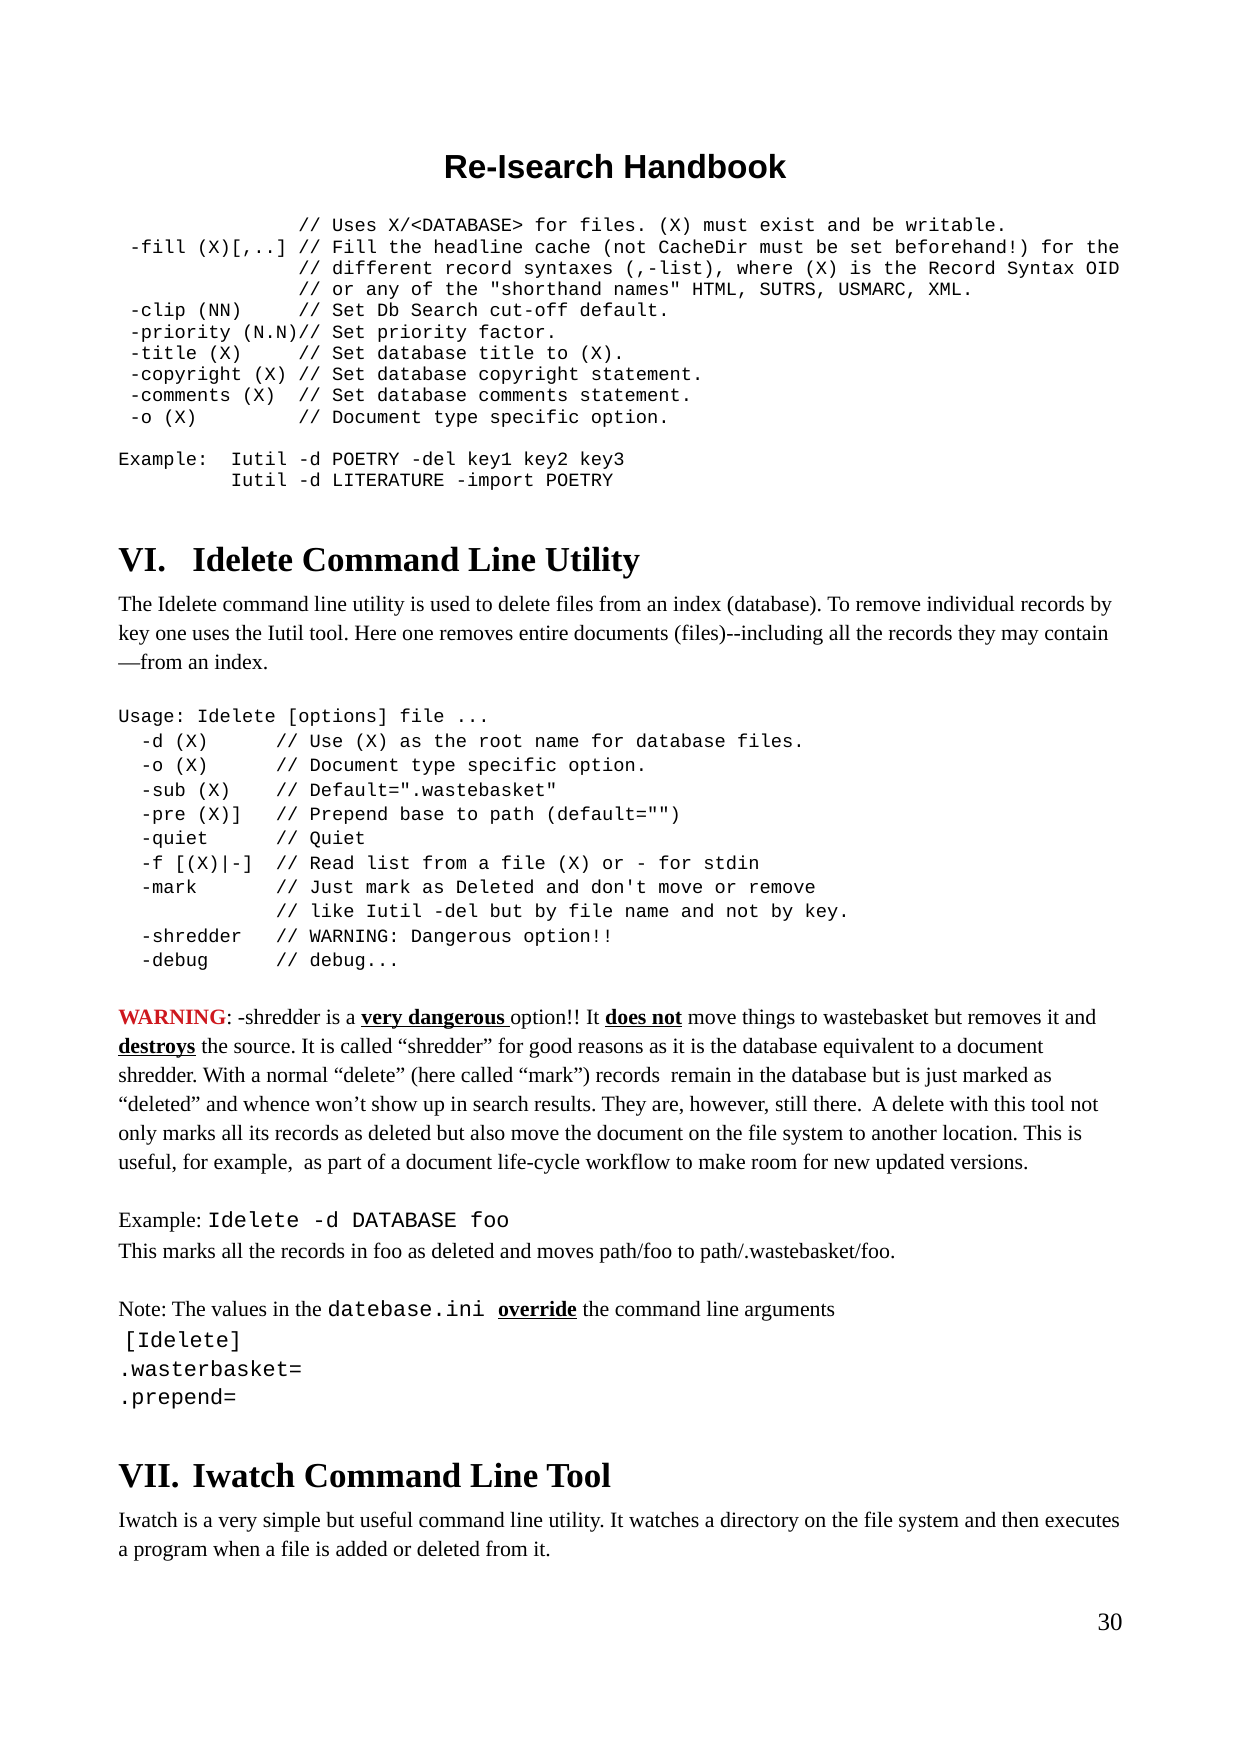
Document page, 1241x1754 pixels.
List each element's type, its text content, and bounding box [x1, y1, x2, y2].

subtitle Idelete Command Line Utility [118, 539, 1122, 579]
text -clip (NN) // Set Db Search cut-off default. [118, 301, 1122, 322]
text -priority (N.N)// Set priority factor. [118, 322, 1122, 344]
text // Uses X/<DATABASE> for files. (X) must exist and be writable. [118, 216, 1122, 237]
text Usage: Idelete [options] file ... [118, 707, 1122, 728]
text This marks all the records in foo as deleted and moves path/foo to path/.wastebasket/foo. [118, 1238, 1122, 1263]
text -o (X) // Document type specific option. [118, 407, 1122, 429]
text -fill (X)[,..] // Fill the headline cache (not CacheDir must be set beforehand!) for the [118, 237, 1122, 259]
text // different record syntaxes (,-list), where (X) is the Record Syntax OID [118, 259, 1122, 280]
text -o (X) // Document type specific option. [118, 756, 1122, 777]
subtitle Iwatch Command Line Tool [118, 1455, 1122, 1495]
text Iwatch is a very simple but useful command line utility. It watches a directory on the file system and then executes a program when a file is added or deleted from it. [118, 1507, 1122, 1562]
text -f [(X)|-] // Read list from a file (X) or - for stdin [118, 853, 1122, 875]
text Note: The values in the datebase.ini override the command line arguments [118, 1296, 1122, 1323]
text -d (X) // Use (X) as the root name for database files. [118, 732, 1122, 753]
text // like Iutil -del but by file name and not by key. [118, 902, 1122, 923]
text .prepend= [118, 1386, 1122, 1411]
text // or any of the "shorthand names" HTML, SUTRS, USMARC, XML. [118, 280, 1122, 301]
text The Idelete command line utility is used to delete files from an index (database). To remove individual records by key one uses the Iutil tool. Here one removes entire documents (files)--including all the records they may contain—from an index. [118, 591, 1122, 674]
text -pre (X)] // Prepend base to path (default="") [118, 805, 1122, 826]
text Example: Iutil -d POETRY -del key1 key2 key3 [118, 450, 1122, 471]
text -sub (X) // Default=".wastebasket" [118, 780, 1122, 802]
text WARNING: -shredder is a very dangerous option!! It does not move things to wastebasket but removes it and destroys the source. It is called “shredder” for good reasons as it is the database equivalent to a document shredder. With a normal “delete” (here called “mark”) records remain in the database but is just marked as “deleted” and whence won’t show up in search results. They are, however, still there. A delete with this tool not only marks all its records as deleted but also move the document on the file system to another location. This is useful, for example, as part of a document life-cycle workflow to make room for new updated versions. [118, 1004, 1122, 1174]
text -mark // Just mark as Deleted and don't move or remove [118, 878, 1122, 899]
text -copyright (X) // Set database copyright statement. [118, 365, 1122, 386]
text .wasterbasket= [118, 1358, 1122, 1383]
text -title (X) // Set database title to (X). [118, 344, 1122, 365]
text -quiet // Quiet [118, 829, 1122, 850]
text Iutil -d LITERATURE -import POETRY [118, 471, 1122, 492]
text -debug // debug... [118, 951, 1122, 972]
text Example: Idelete -d DATABASE foo [118, 1207, 1122, 1234]
text -comments (X) // Set database comments statement. [118, 386, 1122, 407]
text -shredder // WARNING: Dangerous option!! [118, 927, 1122, 948]
text [Idelete] [118, 1327, 1122, 1354]
